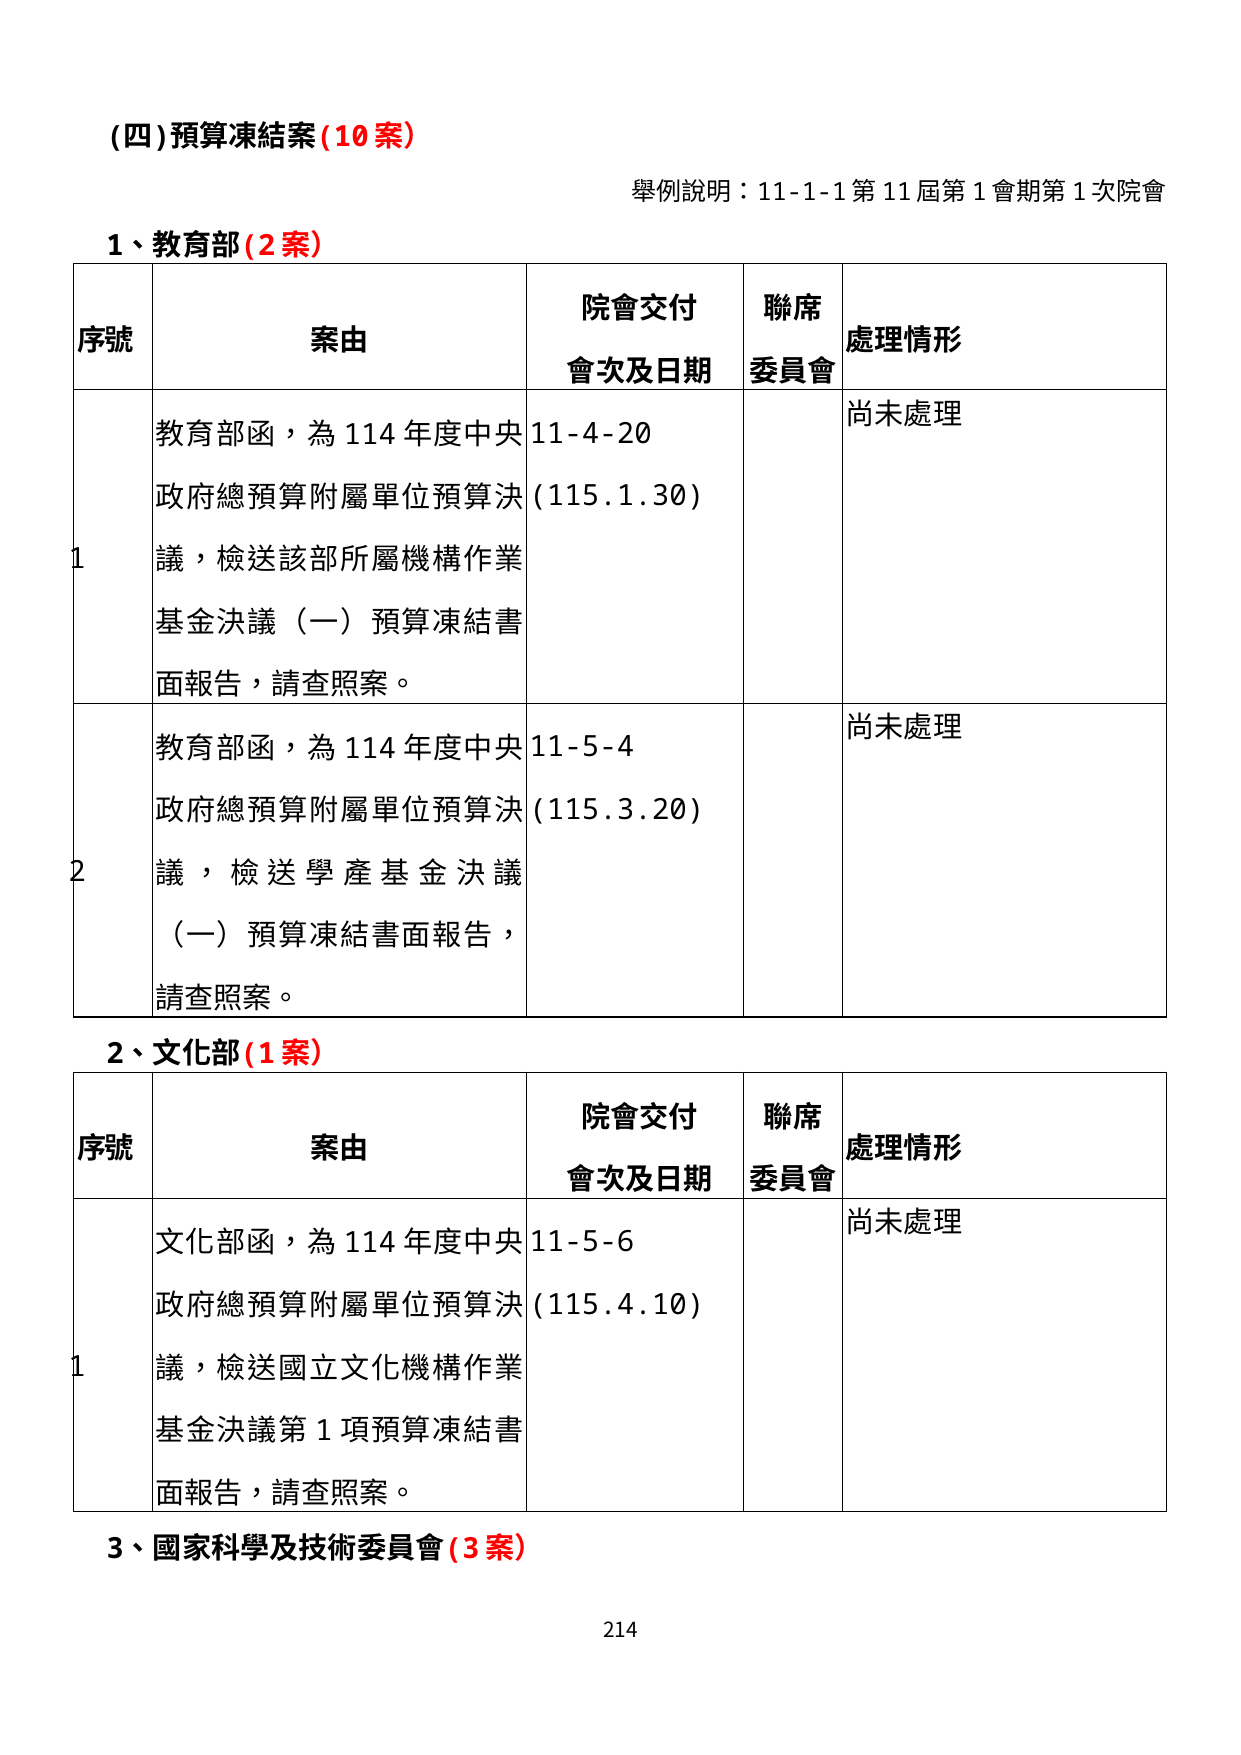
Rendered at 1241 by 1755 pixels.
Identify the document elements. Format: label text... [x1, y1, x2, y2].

table_cell 尚未處理 [843, 704, 1166, 1016]
table_cell 尚未處理 [843, 390, 1166, 703]
table_cell 教育部函，為114年度中央政府總預算附屬單位預算決議，檢送該部所屬機構作業基金決議（一）預算凍結書面報告，請查照案。 [153, 390, 526, 703]
table_header 序號 [74, 264, 152, 389]
table_cell [744, 1199, 842, 1511]
table_cell [74, 704, 152, 1016]
text 2、文化部(1案） [74, 1030, 1166, 1072]
table_header 案由 [153, 264, 526, 389]
table_cell [74, 1199, 152, 1511]
table_cell 教育部函，為114年度中央政府總預算附屬單位預算決議，檢送學產基金決議（一）預算凍結書面報告，請查照案。 [153, 704, 526, 1016]
table_header 聯席 委員會 [744, 1073, 842, 1198]
table_header 序號 [74, 1073, 152, 1198]
table_cell [744, 704, 842, 1016]
table_cell 11-5-6 (115.4.10) [527, 1199, 743, 1511]
table_header 處理情形 [843, 1073, 1166, 1198]
table_header 院會交付 會次及日期 [527, 264, 743, 389]
text 1、教育部(2案） [74, 222, 1166, 263]
table_cell [74, 862, 80, 874]
table_cell 11-4-20 (115.1.30) [527, 390, 743, 703]
table_cell 文化部函，為114年度中央政府總預算附屬單位預算決議，檢送國立文化機構作業基金決議第1項預算凍結書面報告，請查照案。 [153, 1199, 526, 1511]
table_header 聯席 委員會 [744, 264, 842, 389]
table_header 院會交付 會次及日期 [527, 1073, 743, 1198]
table_cell 11-5-4 (115.3.20) [527, 704, 743, 1016]
table_header 案由 [153, 1073, 526, 1198]
text (四)預算凍結案(10案） [74, 113, 1166, 155]
table_cell [74, 390, 152, 703]
table_cell [744, 390, 842, 703]
table_header 處理情形 [843, 264, 1166, 389]
text 舉例說明：11-1-1第11屆第1會期第1次院會 [74, 167, 1166, 209]
text 3、國家科學及技術委員會(3案） [74, 1525, 1166, 1566]
table_cell 尚未處理 [843, 1199, 1166, 1511]
